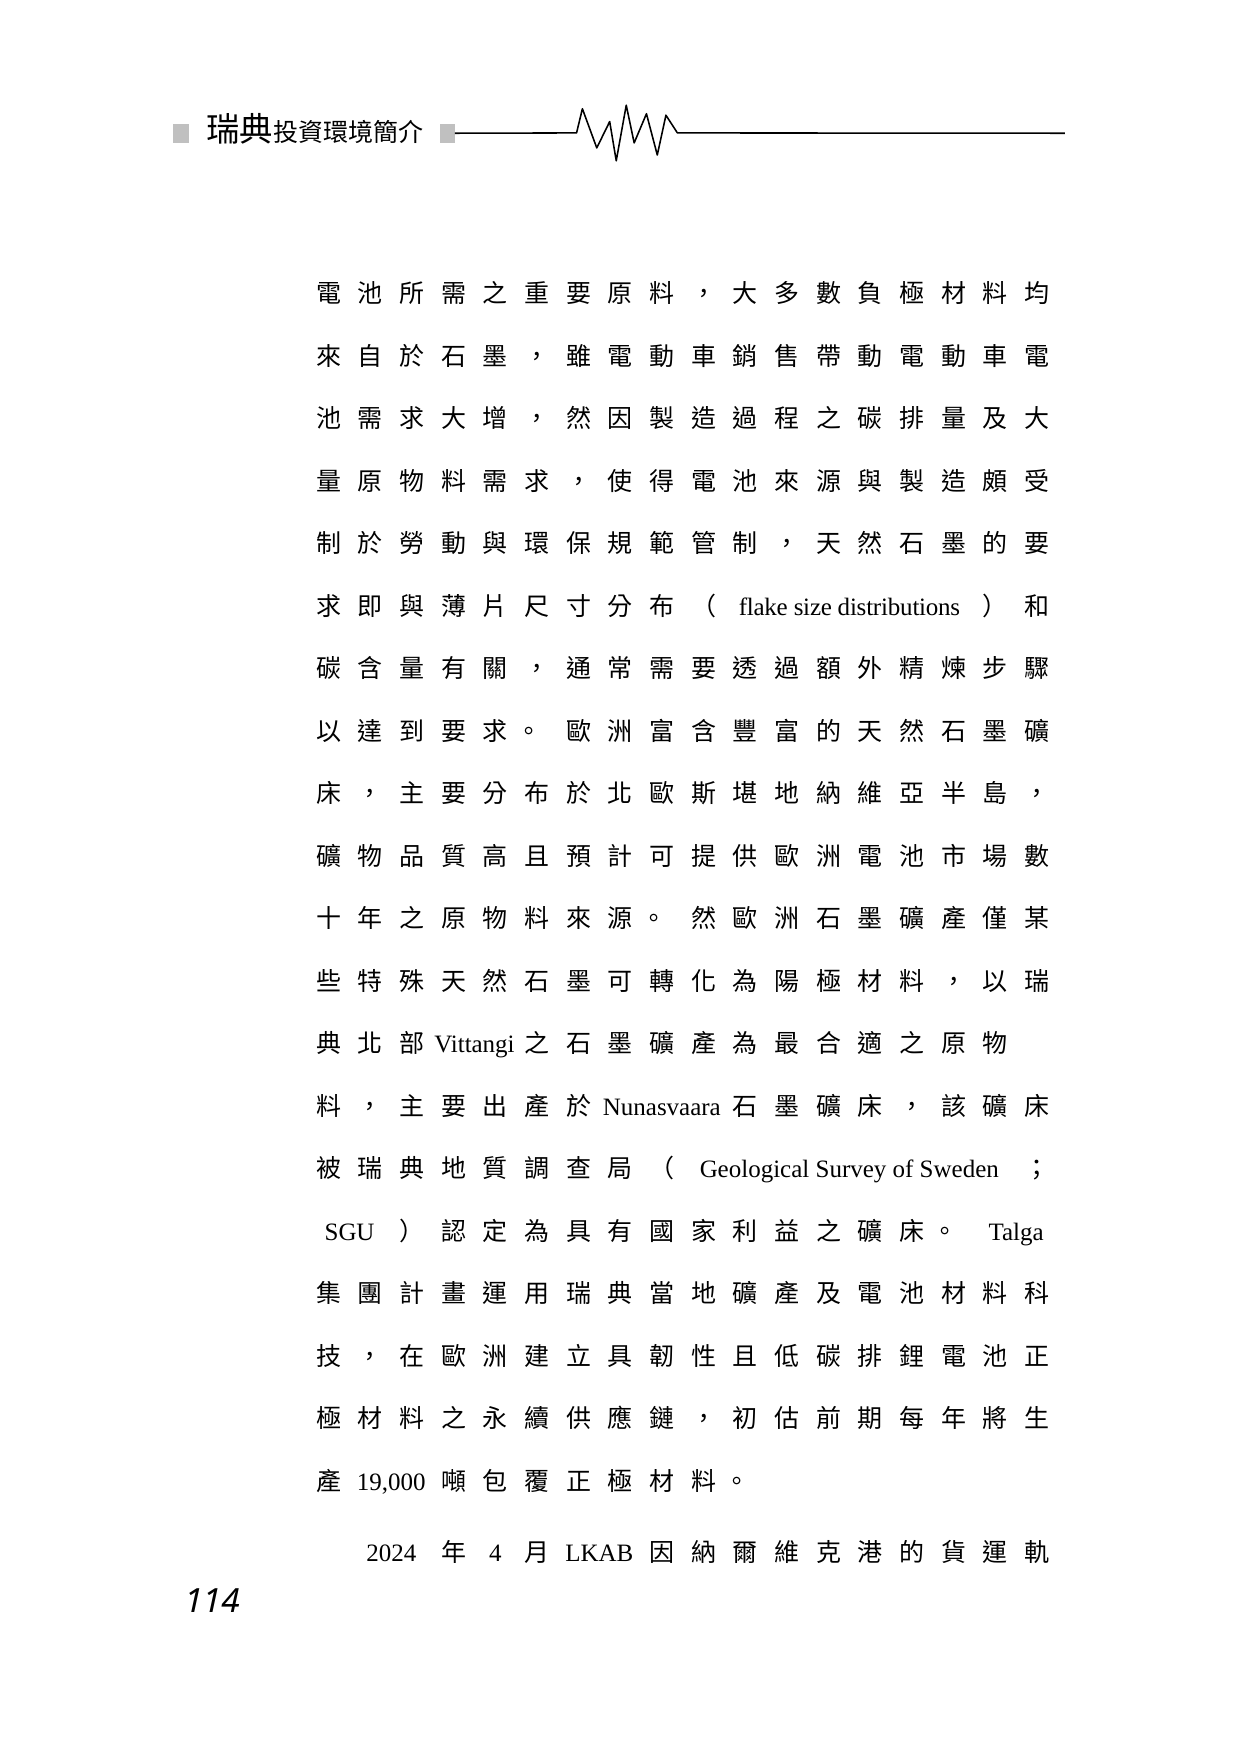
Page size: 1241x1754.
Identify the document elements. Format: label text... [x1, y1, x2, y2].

text 2024年4月LKAB因納爾維克港的貨運軌 [281, 1500, 1058, 1563]
text 電池所需之重要原料，大多數負極材料均來自於石墨，雖電動車銷售帶動電動車電池需求大增，然因製造過程之碳排量及大量原物料需求，使得電池來源與製造頗受制於勞動與環保規範管制，天然石墨的要求即與薄片尺寸分布（flake size distributions）和碳含量有關，通常需要透過額外精煉步驟以達到要求。歐洲富含豐富的天然石墨礦床，主要分布於北歐斯堪地納維亞半島，礦物品質高且預計可提供歐洲電池市場數十年之原物料來源。然歐洲石墨礦產僅某些特殊天然石墨可轉化為陽極材料，以瑞典北部Vittangi之石墨礦產為最合適之原物料，主要出產於Nunasvaara石墨礦床，該礦床被瑞典地質調查局（Geological Survey of Sweden；SGU）認定為具有國家利益之礦床。Talga集團計畫運用瑞典當地礦產及電池材料科技，在歐洲建立具韌性且低碳排鋰電池正極材料之永續供應鏈，初估前期每年將生產19,000噸包覆正極材料。 [281, 250, 1058, 1500]
